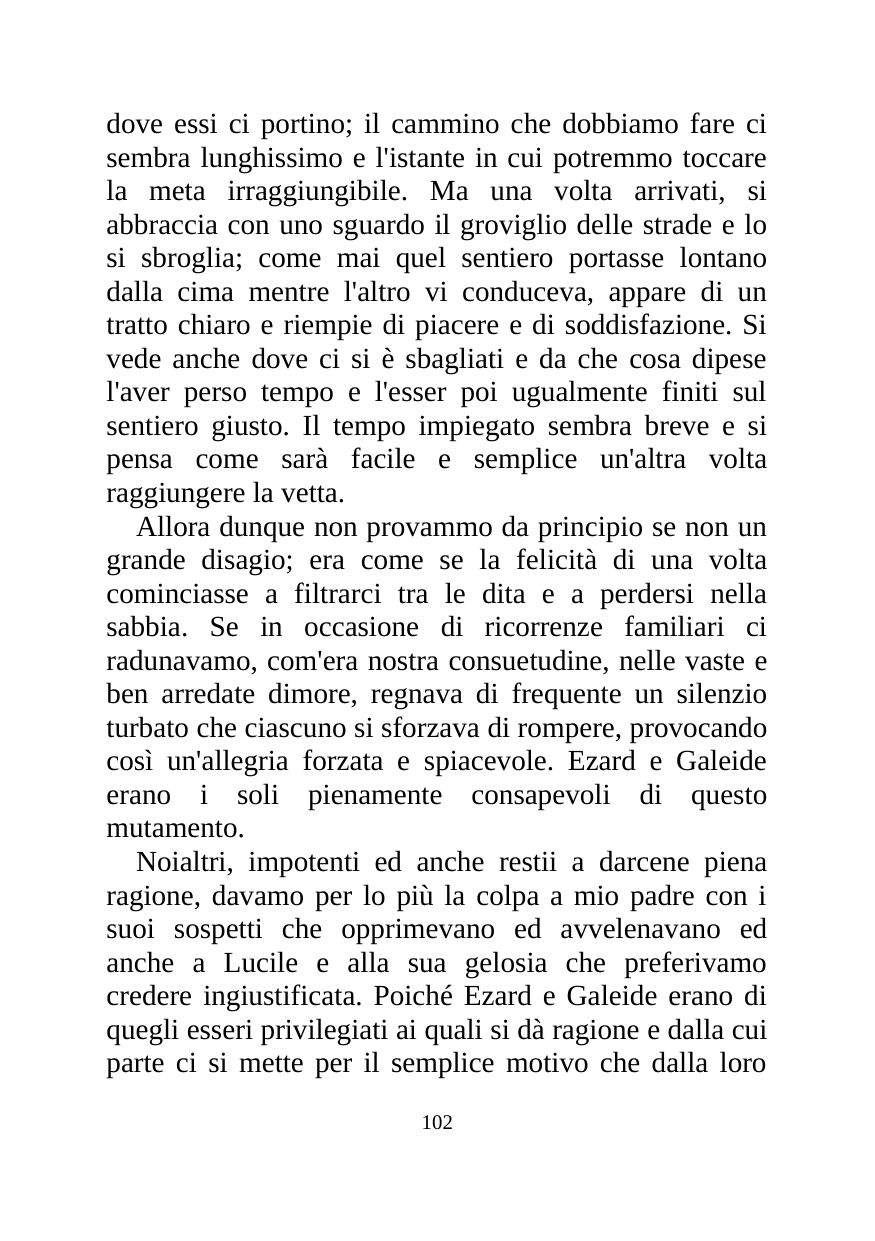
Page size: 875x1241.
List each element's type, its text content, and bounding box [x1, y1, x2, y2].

text Allora dunque non provammo da principio se non un grande disagio; era come se la felicità di una volta cominciasse a filtrarci tra le dita e a perdersi nella sabbia. Se in occasione di ricorrenze familiari ci radunavamo, com'era nostra consuetudine, nelle vaste e ben arredate dimore, regnava di frequente un silenzio turbato che ciascuno si sforzava di rompere, provocando così un'allegria forzata e spiacevole. Ezard e Galeide erano i soli pienamente consapevoli di questo mutamento. [106, 509, 768, 844]
text dove essi ci portino; il cammino che dobbiamo fare ci sembra lunghissimo e l'istante in cui potremmo toccare la meta irraggiungibile. Ma una volta arrivati, si abbraccia con uno sguardo il groviglio delle strade e lo si sbroglia; come mai quel sentiero portasse lontano dalla cima mentre l'altro vi conduceva, appare di un tratto chiaro e riempie di piacere e di soddisfazione. Si vede anche dove ci si è sbagliati e da che cosa dipese l'aver perso tempo e l'esser poi ugualmente finiti sul sentiero giusto. Il tempo impiegato sembra breve e si pensa come sarà facile e semplice un'altra volta raggiungere la vetta. [106, 106, 768, 509]
text Noialtri, impotenti ed anche restii a darcene piena ragione, davamo per lo più la colpa a mio padre con i suoi sospetti che opprimevano ed avvelenavano ed anche a Lucile e alla sua gelosia che preferivamo credere ingiustificata. Poiché Ezard e Galeide erano di quegli esseri privilegiati ai quali si dà ragione e dalla cui parte ci si mette per il semplice motivo che dalla loro [106, 844, 768, 1079]
